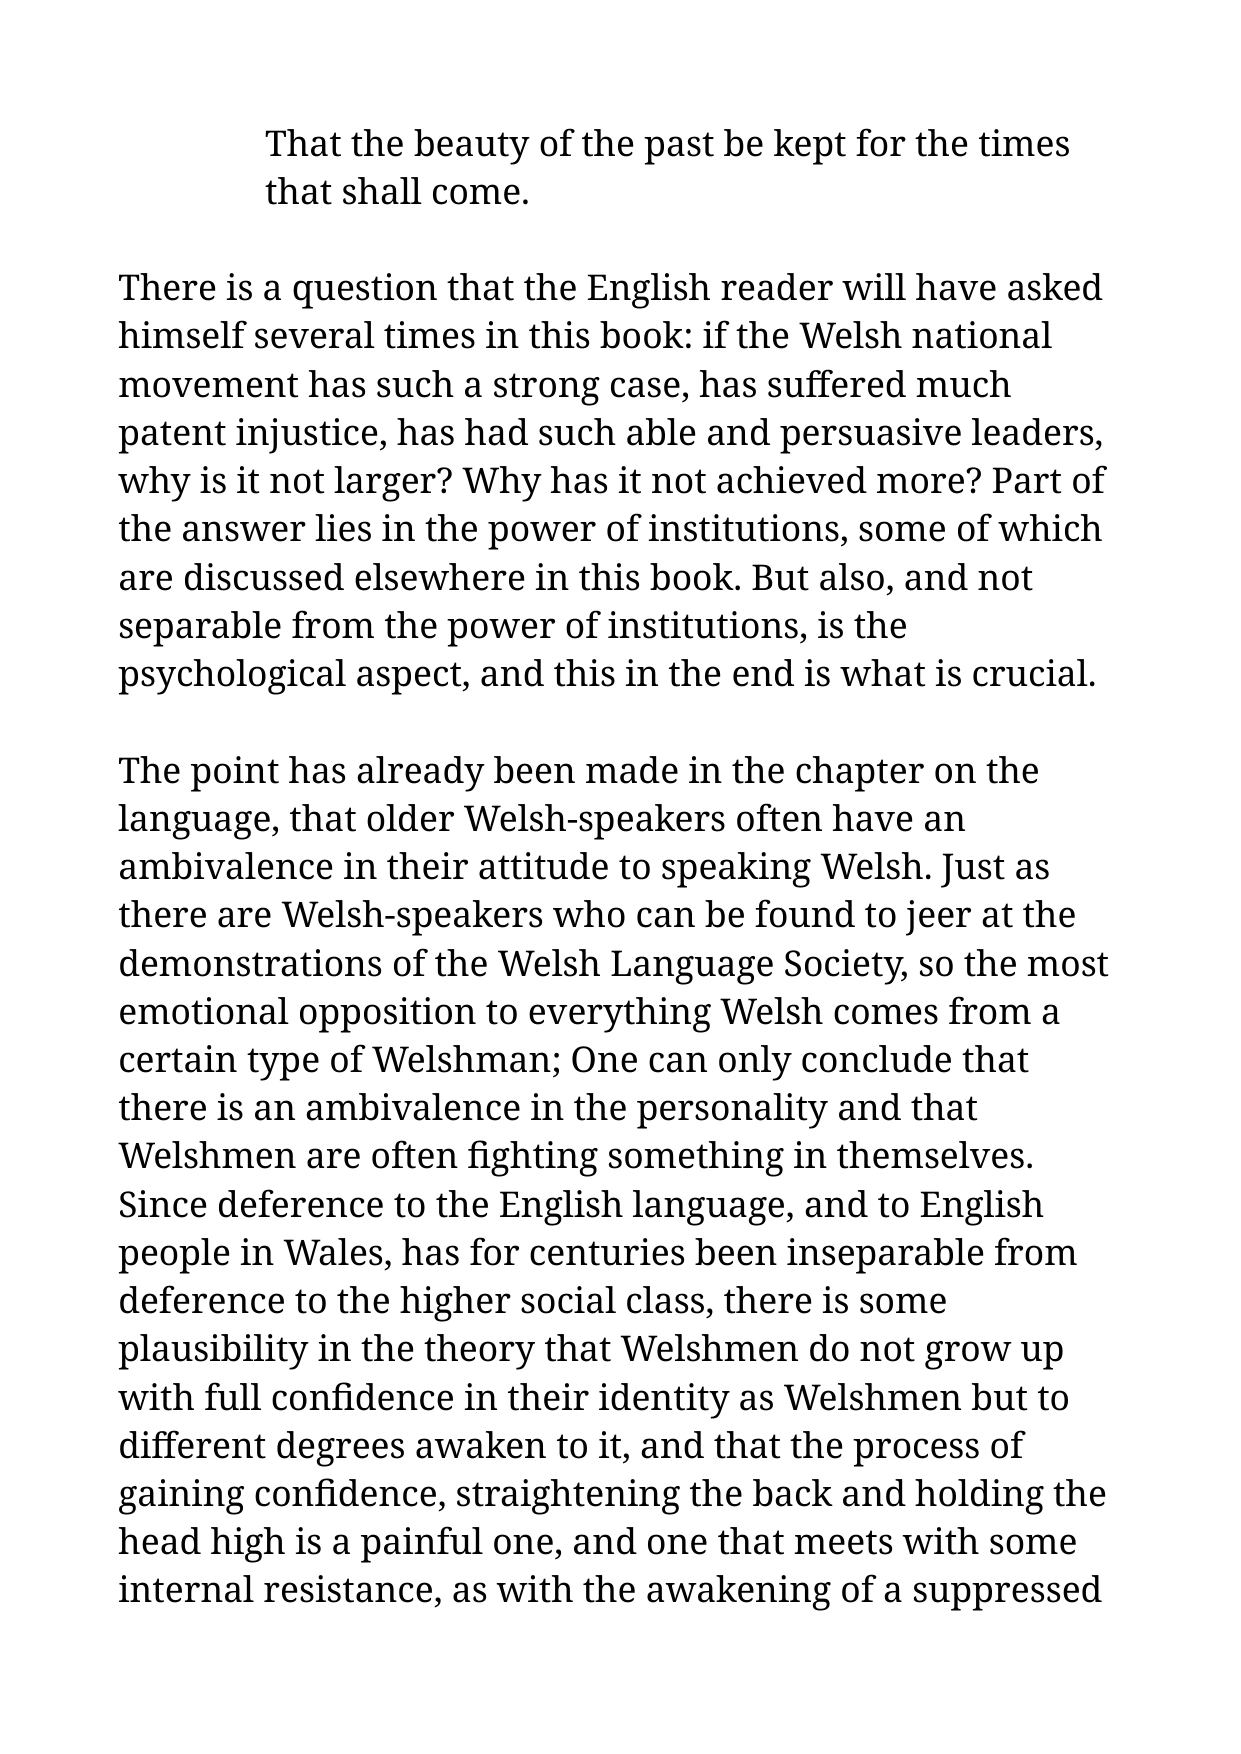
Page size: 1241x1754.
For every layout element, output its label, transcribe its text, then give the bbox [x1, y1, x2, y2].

text The point has already been made in the chapter on the language, that older Welsh-speakers often have an ambivalence in their attitude to speaking Welsh. Just as there are Welsh-speakers who can be found to jeer at the demonstrations of the Welsh Language Society, so the most emotional opposition to everything Welsh comes from a certain type of Welshman; One can only conclude that there is an ambivalence in the personality and that Welshmen are often fighting something in themselves. Since deference to the English language, and to English people in Wales, has for centuries been inseparable from deference to the higher social class, there is some plausibility in the theory that Welshmen do not grow up with full confidence in their identity as Welshmen but to different degrees awaken to it, and that the process of gaining confidence, straightening the back and holding the head high is a painful one, and one that meets with some internal resistance, as with the awakening of a suppressed [118, 745, 1122, 1613]
text There is a question that the English reader will have asked himself several times in this book: if the Welsh national movement has such a strong case, has suffered much patent injustice, has had such able and persuasive leaders, why is it not larger? Why has it not achieved more? Part of the answer lies in the power of institutions, some of which are discussed elsewhere in this book. But also, and not separable from the power of institutions, is the psychological aspect, and this in the end is what is crucial. [118, 263, 1122, 697]
text That the beauty of the past be kept for the times that shall come. [265, 118, 1122, 214]
